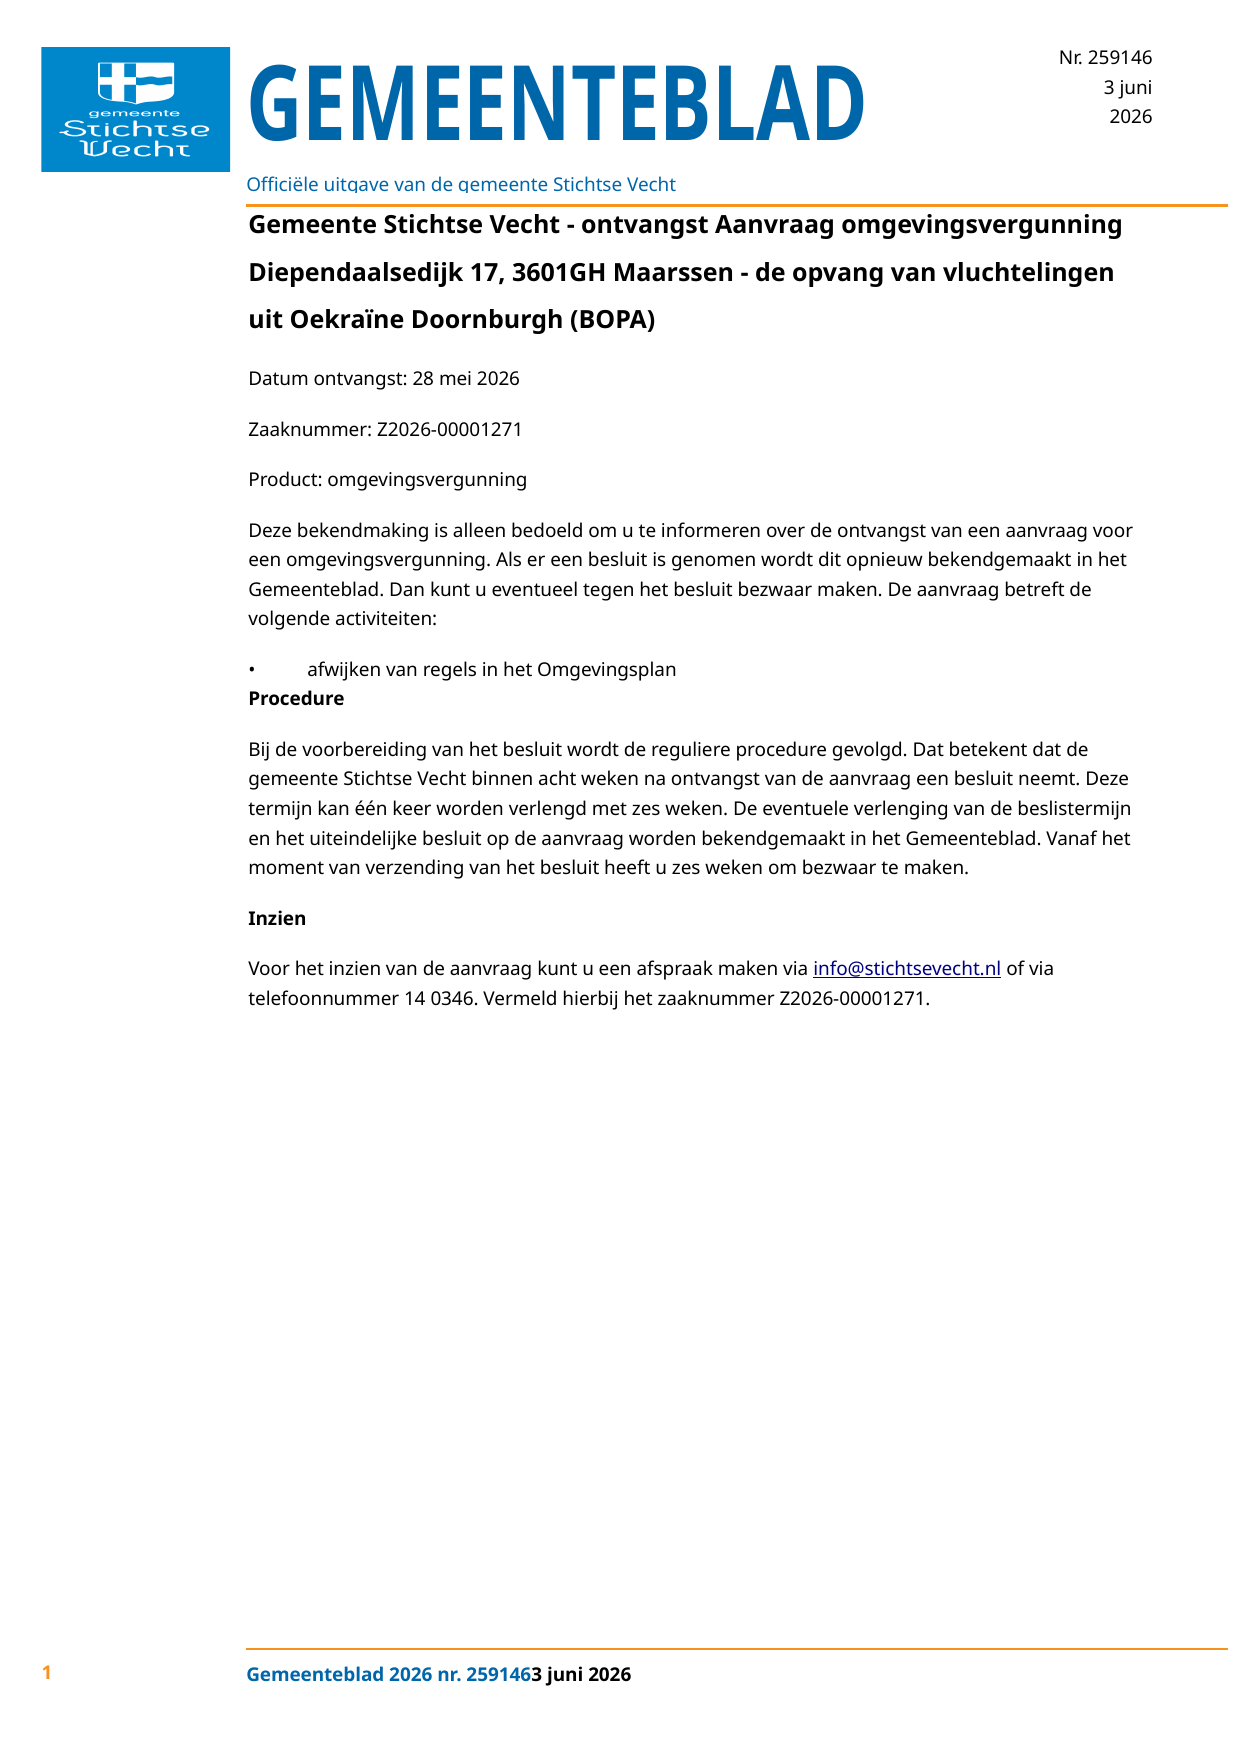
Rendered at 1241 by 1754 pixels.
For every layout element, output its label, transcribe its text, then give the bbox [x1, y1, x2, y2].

text Bij de voorbereiding van het besluit wordt de reguliere procedure gevolgd. Dat betekent dat de gemeente Stichtse Vecht binnen acht weken na ontvangst van de aanvraag een besluit neemt. Deze termijn kan één keer worden verlengd met zes weken. De eventuele verlenging van de beslistermijn en het uiteindelijke besluit op de aanvraag worden bekendgemaakt in het Gemeenteblad. Vanaf het moment van verzending van het besluit heeft u zes weken om bezwaar te maken. [248, 736, 1152, 880]
list afwijken van regels in het Omgevingsplan [248, 656, 1152, 682]
text Inzien [248, 905, 1152, 930]
text Datum ontvangst: 28 mei 2026 [248, 366, 1152, 391]
text Zaaknummer: Z2026-00001271 [248, 416, 1152, 442]
picture [99, 63, 135, 101]
text Gemeente Stichtse Vecht - ontvangst Aanvraag omgevingsvergunning Diependaalsedijk 17, 3601GH Maarssen - de opvang van vluchtelingen uit Oekraïne Doornburgh (BOPA) [248, 207, 1152, 336]
picture [137, 63, 174, 103]
text Product: omgevingsvergunning [248, 466, 1152, 492]
text Procedure [248, 686, 1152, 711]
text Voor het inzien van de aanvraag kunt u een afspraak maken via info@stichtsevecht.nl of via telefoonnummer 14 0346. Vermeld hierbij het zaaknummer Z2026-00001271. [248, 955, 1152, 1010]
text Deze bekendmaking is alleen bedoeld om u te informeren over de ontvangst van een aanvraag voor een omgevingsvergunning. Als er een besluit is genomen wordt dit opnieuw bekendgemaakt in het Gemeenteblad. Dan kunt u eventueel tegen het besluit bezwaar maken. De aanvraag betreft de volgende activiteiten: [248, 517, 1152, 631]
